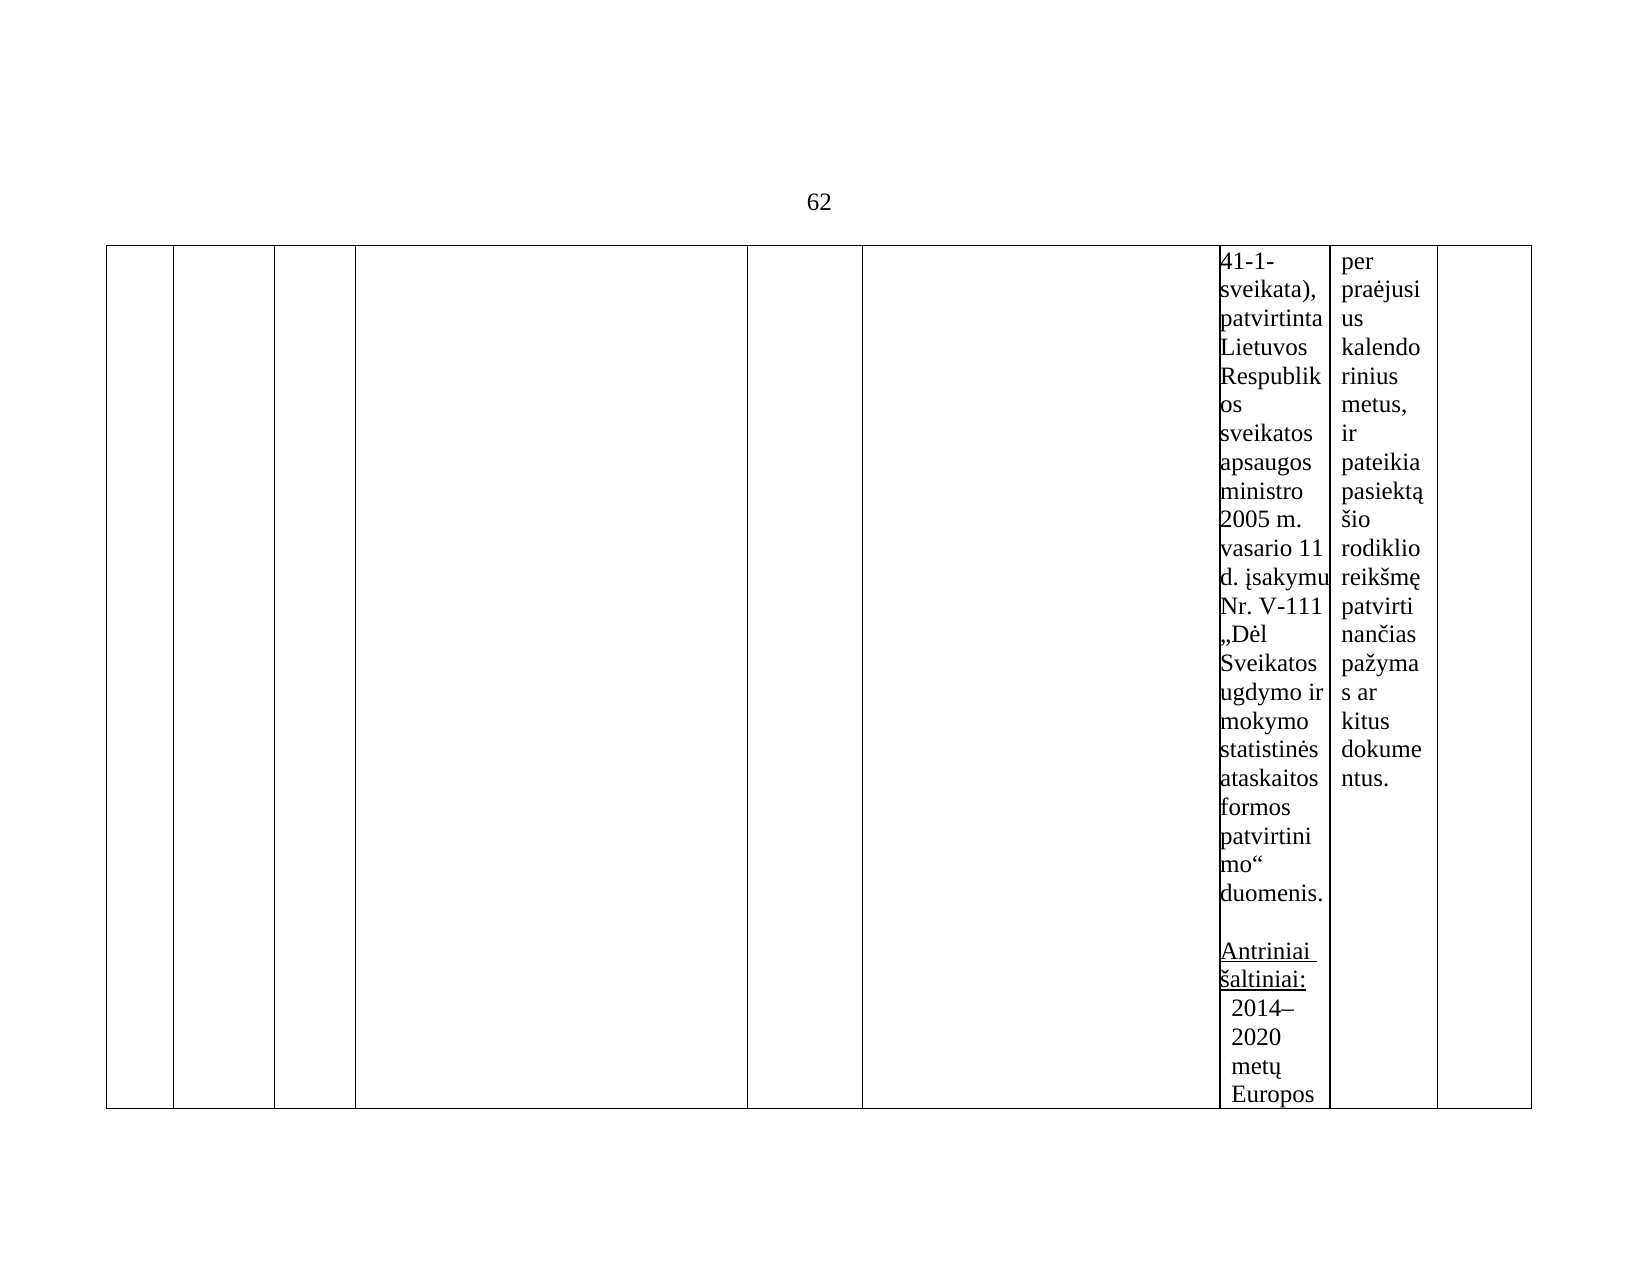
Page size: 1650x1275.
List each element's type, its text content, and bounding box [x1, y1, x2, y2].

table_cell per praėjusius kalendorinius metus, ir pateikia pasiektą šio rodiklio reikšmę patvirtinančias pažymas ar kitus dokumentus. [1331, 246, 1437, 1108]
table_cell [1438, 246, 1531, 1108]
table_cell 41-1-sveikata), patvirtinta Lietuvos Respublikos sveikatos apsaugos ministro 2005 m. vasario 11 d. įsakymu Nr. V-111 „Dėl Sveikatos ugdymo ir mokymo statistinės ataskaitos formos patvirtinimo“ duomenis. Antriniai šaltiniai: 2014–2020 metų Europos [1221, 246, 1329, 1108]
table_cell [275, 246, 355, 1108]
table_cell [748, 246, 862, 1108]
table_cell [863, 246, 1219, 1108]
table_cell [174, 246, 274, 1108]
table_cell [107, 246, 173, 1108]
table_cell [356, 246, 747, 1108]
